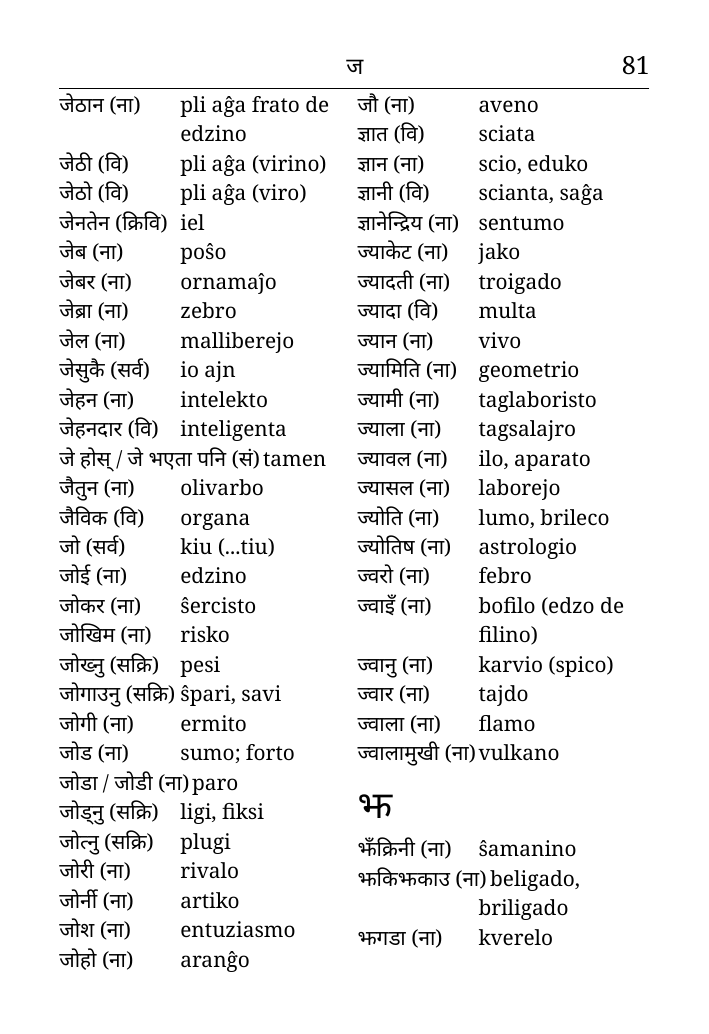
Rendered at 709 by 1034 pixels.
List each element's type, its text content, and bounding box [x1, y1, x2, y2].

text जेसुकै (सर्व) io ajn [59, 354, 351, 383]
text जोगी (ना) ermito [59, 708, 351, 737]
text जोर्नी (ना) artiko [59, 884, 351, 914]
text ज्वाला (ना) flamo [357, 708, 649, 737]
text झँक्रिनी (ना) ŝamanino [357, 833, 649, 863]
text जोख्‍नु (सक्रि) pesi [59, 649, 351, 678]
text ज्योतिष (ना) astrologio [357, 531, 649, 560]
text जो (सर्व) kiu (...tiu) [59, 531, 351, 560]
text जोकर (ना) ŝercisto [59, 590, 351, 619]
text ज्याला (ना) tagsalajro [357, 413, 649, 442]
text जोत्‍नु (सक्रि) plugi [59, 826, 351, 855]
text जौ (ना) aveno [357, 89, 649, 118]
text जेहनदार (वि) inteligenta [59, 413, 351, 442]
text ज्यासल (ना) laborejo [357, 472, 649, 501]
text ज्ञानी (वि) scianta, saĝa [357, 177, 649, 207]
text ज्ञात (वि) sciata [357, 118, 649, 148]
text जोश (ना) entuziasmo [59, 914, 351, 943]
text जेब्रा (ना) zebro [59, 295, 351, 324]
text जेठो (वि) pli aĝa (viro) [59, 177, 351, 207]
text जोरी (ना) rivalo [59, 855, 351, 884]
text जेहन (ना) intelekto [59, 383, 351, 413]
subtitle झ [357, 784, 649, 833]
text ज्यान (ना) vivo [357, 324, 649, 354]
text ज्वानु (ना) karvio (spico) [357, 649, 649, 678]
text जेब (ना) poŝo [59, 236, 351, 266]
text ज्वालामुखी (ना) vulkano [357, 737, 649, 767]
text ज्वरो (ना) febro [357, 560, 649, 590]
text ज्याकेट (ना) jako [357, 236, 649, 266]
text ज्वाइँ (ना) bofilo (edzo de filino) [357, 590, 649, 649]
text जोड्नु (सक्रि) ligi, fiksi [59, 796, 351, 826]
text जोई (ना) edzino [59, 560, 351, 590]
text जोखिम (ना) risko [59, 619, 351, 649]
text ज्ञान (ना) scio, eduko [357, 148, 649, 177]
text जेनतेन (क्रिवि) iel [59, 207, 351, 236]
text जेठी (वि) pli aĝa (virino) [59, 148, 351, 177]
text ज्यामी (ना) taglaboristo [357, 383, 649, 413]
text झगडा (ना) kverelo [357, 922, 649, 951]
text जेल (ना) malliberejo [59, 324, 351, 354]
text जैतुन (ना) olivarbo [59, 472, 351, 501]
text ज्वार (ना) tajdo [357, 678, 649, 708]
text जेबर (ना) ornamaĵo [59, 266, 351, 295]
text जोगाउनु (सक्रि) ŝpari, savi [59, 678, 351, 708]
text जे होस् / जे भएता पनि (सं) tamen [59, 442, 351, 472]
text ज्यादती (ना) troigado [357, 266, 649, 295]
text ज्यादा (वि) multa [357, 295, 649, 324]
text ज्यामिति (ना) geometrio [357, 354, 649, 383]
text ज्ञानेन्द्रिय (ना) sentumo [357, 207, 649, 236]
text जोहो (ना) aranĝo [59, 943, 351, 973]
text ज्यावल (ना) ilo, aparato [357, 442, 649, 472]
text जैविक (वि) organa [59, 501, 351, 531]
text जेठान (ना) pli aĝa frato de edzino [59, 89, 351, 148]
text जोडा / जोडी (ना) paro [59, 767, 351, 796]
text झकिझकाउ (ना) beligado, briligado [357, 863, 649, 922]
text ज्योति (ना) lumo, brileco [357, 501, 649, 531]
text जोड (ना) sumo; forto [59, 737, 351, 767]
